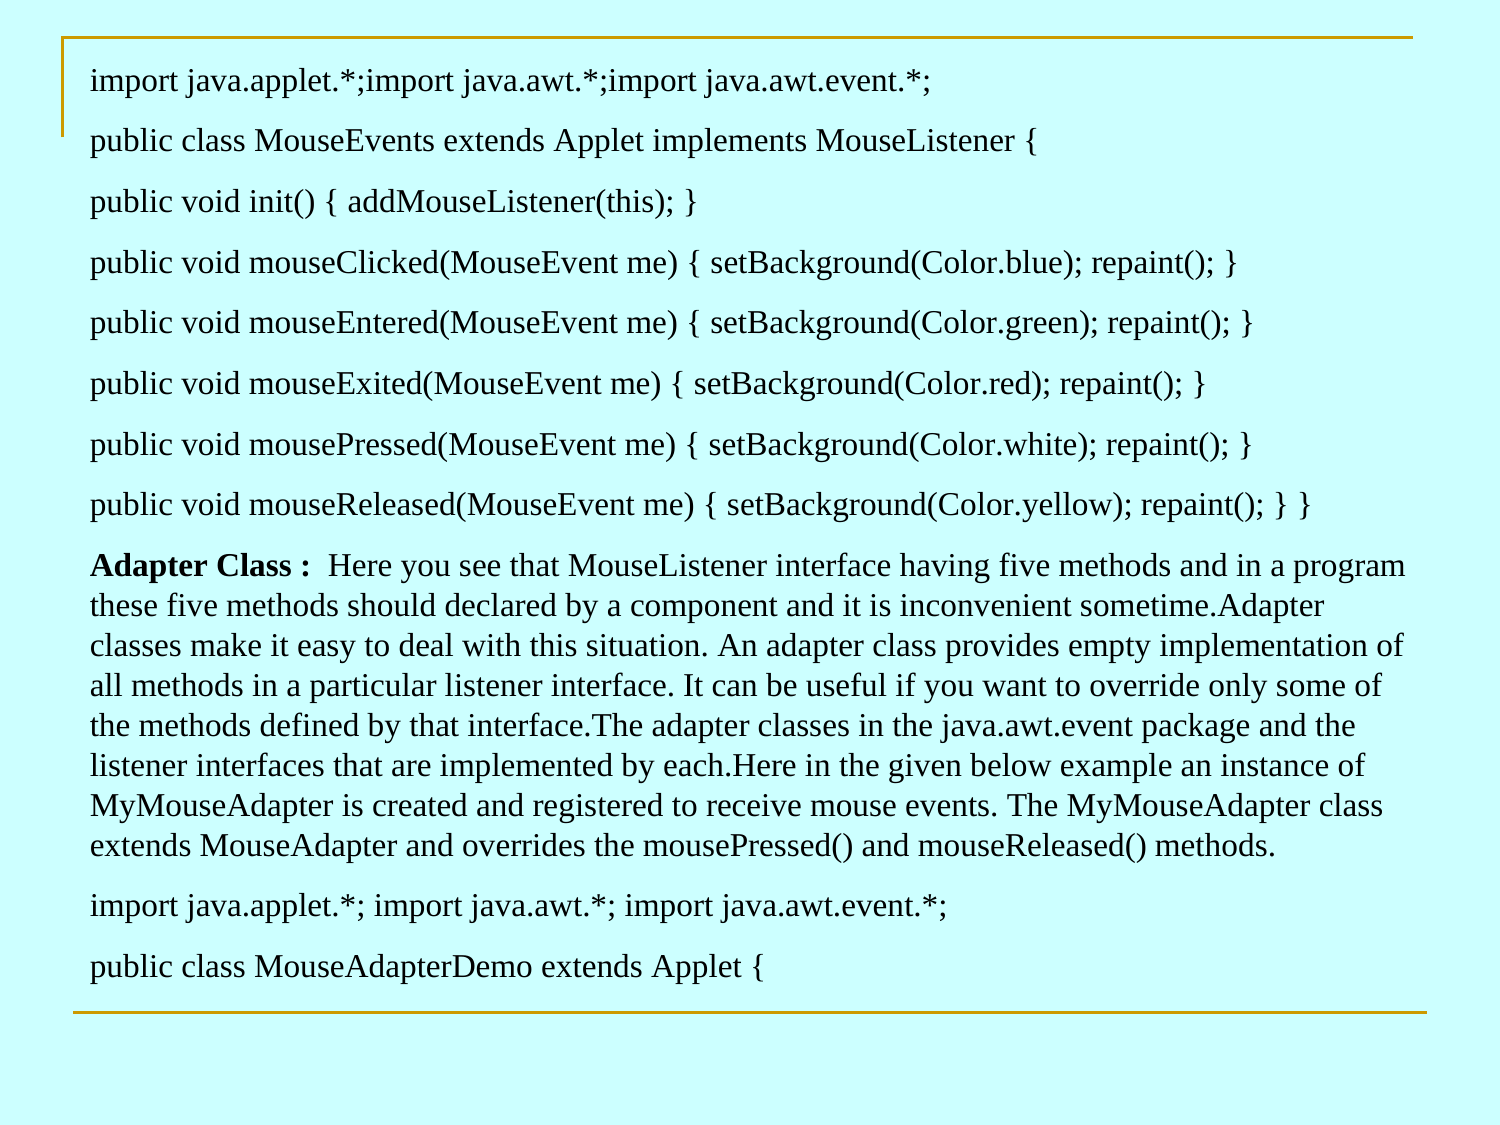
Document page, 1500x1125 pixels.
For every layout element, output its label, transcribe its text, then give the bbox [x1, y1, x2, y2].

text_box import java.applet.*;import java.awt.*;import java.awt.event.*; public class MouseEvents extends Applet implements MouseListener { public void init() { addMouseListener(this); } public void mouseClicked(MouseEvent me) { setBackground(Color.blue); repaint(); } public void mouseEntered(MouseEvent me) { setBackground(Color.green); repaint(); } public void mouseExited(MouseEvent me) { setBackground(Color.red); repaint(); } public void mousePressed(MouseEvent me) { setBackground(Color.white); repaint(); } public void mouseReleased(MouseEvent me) { setBackground(Color.yellow); repaint(); } } Adapter Class : Here you see that MouseListener interface having five methods and in a program these five methods should declared by a component and it is inconvenient sometime.Adapter classes make it easy to deal with this situation. An adapter class provides empty implementation of all methods in a particular listener interface. It can be useful if you want to override only some of the methods defined by that interface.The adapter classes in the java.awt.event package and the listener interfaces that are implemented by each.Here in the given below example an instance of MyMouseAdapter is created and registered to receive mouse events. The MyMouseAdapter class extends MouseAdapter and overrides the mousePressed() and mouseReleased() methods. import java.applet.*; import java.awt.*; import java.awt.event.*; public class MouseAdapterDemo extends Applet { [75, 49, 1438, 992]
